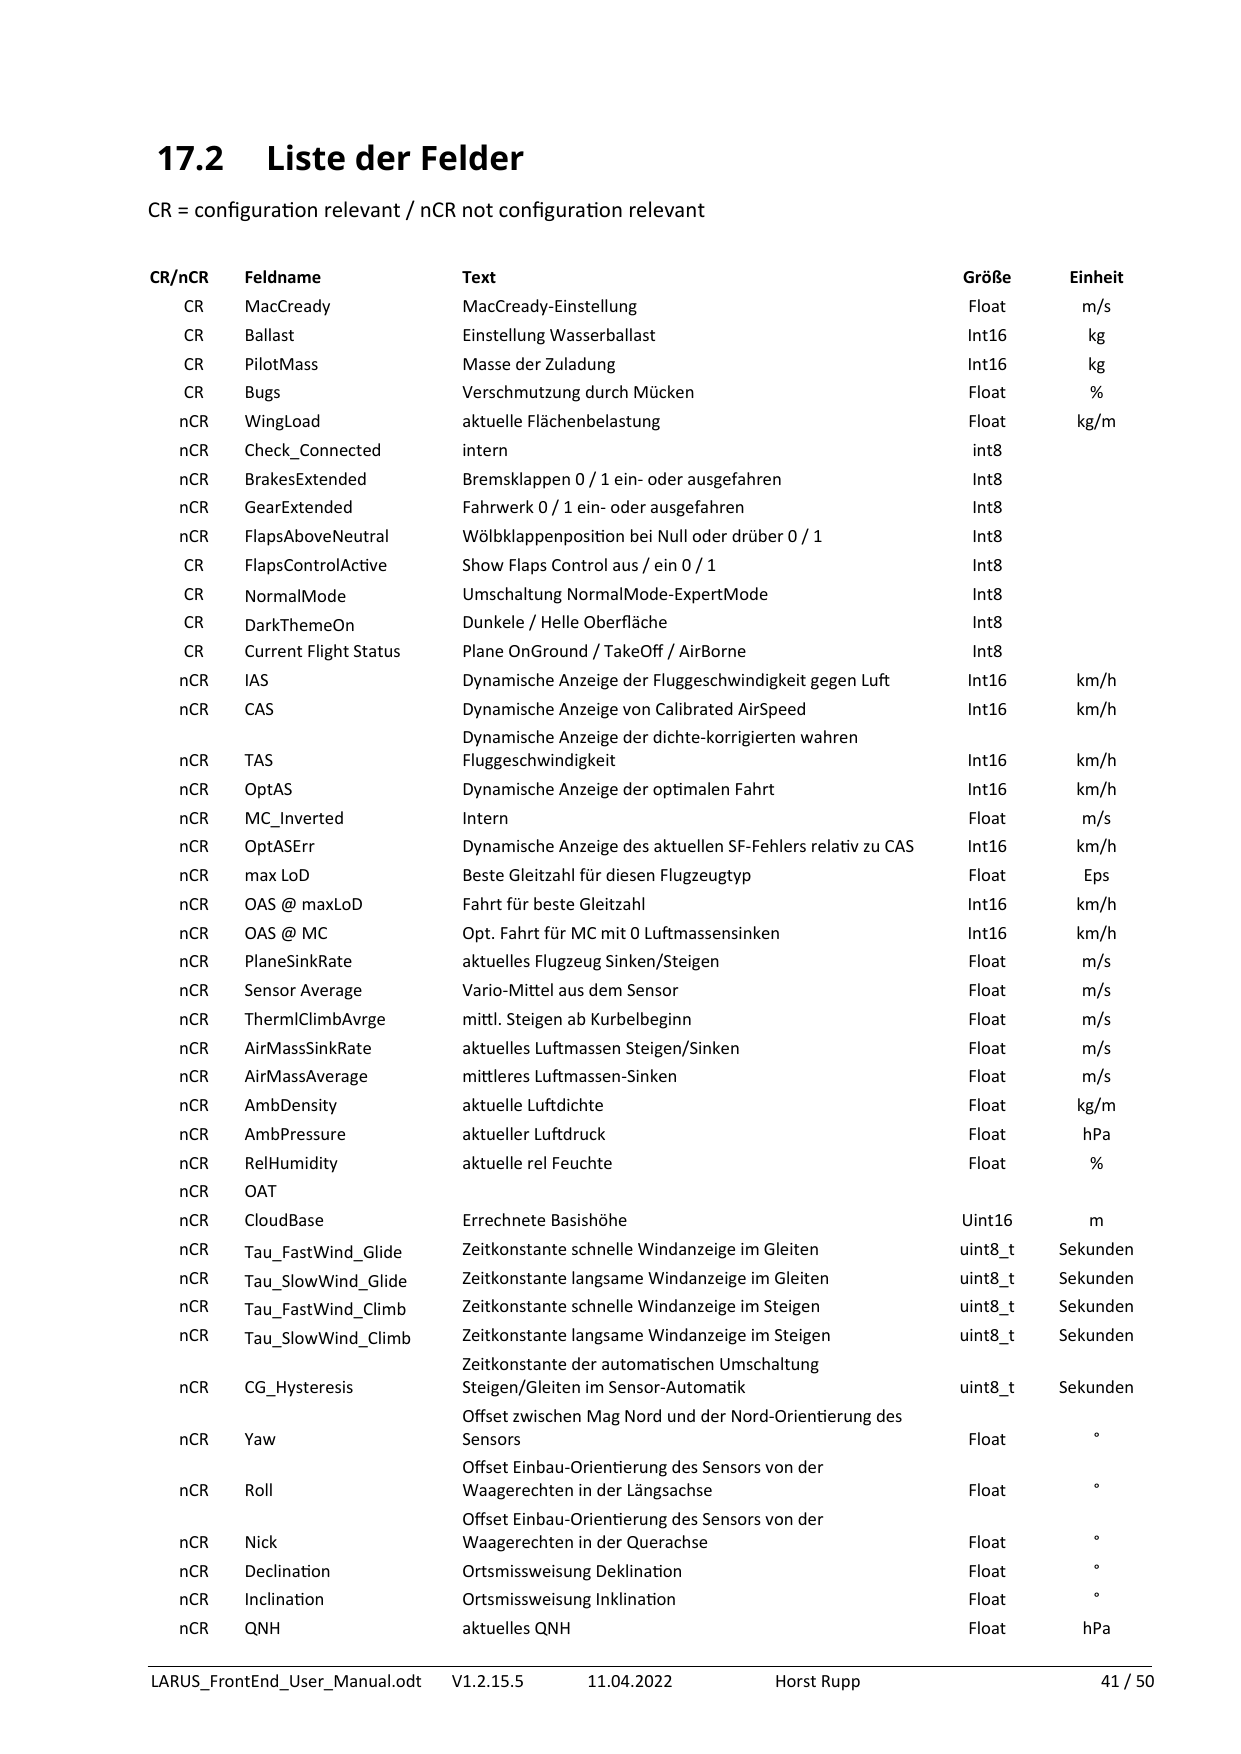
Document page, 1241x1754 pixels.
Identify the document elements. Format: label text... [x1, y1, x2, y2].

table_cell Zeitkonstante langsame Windanzeige im Gleiten [459, 1263, 930, 1292]
table_cell Int16 [930, 694, 1044, 722]
table_cell km/h [1044, 889, 1149, 918]
table_cell Float [930, 1453, 1044, 1504]
table_cell int8 [930, 435, 1044, 464]
table_cell Errechnete Basishöhe [459, 1205, 930, 1234]
table_cell Int16 [930, 723, 1044, 774]
table_cell Int16 [930, 832, 1044, 860]
table_cell nCR [146, 860, 241, 889]
table_header Einheit [1044, 260, 1149, 291]
table_cell DarkThemeOn [241, 608, 459, 636]
table_cell nCR [146, 435, 241, 464]
table_cell Float [930, 1033, 1044, 1062]
table_cell nCR [146, 493, 241, 521]
table_cell CR [146, 378, 241, 406]
table_header Text [459, 260, 930, 291]
table_cell Float [930, 1062, 1044, 1090]
table_cell Ballast [241, 320, 459, 349]
table_cell nCR [146, 1401, 241, 1452]
table_cell Int16 [930, 889, 1044, 918]
subtitle Liste der Felder [148, 134, 1152, 180]
table_cell Ortsmissweisung Inklination [459, 1585, 930, 1613]
table_cell nCR [146, 1004, 241, 1033]
table_cell nCR [146, 1062, 241, 1090]
table_cell nCR [146, 1613, 241, 1642]
table_cell Beste Gleitzahl für diesen Flugzeugtyp [459, 860, 930, 889]
table_cell aktuelle rel Feuchte [459, 1148, 930, 1177]
table_cell [1044, 493, 1149, 521]
table_cell Int8 [930, 464, 1044, 492]
table_cell nCR [146, 521, 241, 550]
table_header Feldname [241, 260, 459, 291]
table_cell NormalMode [241, 579, 459, 607]
table_cell hPa [1044, 1613, 1149, 1642]
table_cell Dynamische Anzeige der optimalen Fahrt [459, 774, 930, 803]
table_cell km/h [1044, 723, 1149, 774]
table_cell aktuelle Luftdichte [459, 1090, 930, 1119]
table_cell ° [1044, 1504, 1149, 1556]
table_cell [1044, 464, 1149, 492]
table_cell [1044, 1177, 1149, 1205]
table_cell [1044, 636, 1149, 665]
table_cell GearExtended [241, 493, 459, 521]
table_cell [1044, 579, 1149, 607]
table_cell Zeitkonstante der automatischen Umschaltung Steigen/Gleiten im Sensor-Automatik [459, 1349, 930, 1401]
table_cell Sensor Average [241, 975, 459, 1004]
table_cell Sekunden [1044, 1320, 1149, 1349]
table_cell [1044, 550, 1149, 579]
table_cell MC_Inverted [241, 803, 459, 832]
table_cell Float [930, 975, 1044, 1004]
table_cell AirMassAverage [241, 1062, 459, 1090]
table_cell Fahrwerk 0 / 1 ein- oder ausgefahren [459, 493, 930, 521]
table_cell nCR [146, 1292, 241, 1320]
table_cell nCR [146, 406, 241, 435]
table_cell CAS [241, 694, 459, 722]
table_cell RelHumidity [241, 1148, 459, 1177]
table_cell nCR [146, 1033, 241, 1062]
table_cell Intern [459, 803, 930, 832]
table_cell nCR [146, 1349, 241, 1401]
table_cell nCR [146, 1585, 241, 1613]
table_cell nCR [146, 1090, 241, 1119]
table_cell Offset Einbau-Orientierung des Sensors von der Waagerechten in der Längsachse [459, 1453, 930, 1504]
table_cell Int16 [930, 320, 1044, 349]
table_cell Dynamische Anzeige des aktuellen SF-Fehlers relativ zu CAS [459, 832, 930, 860]
table_cell Yaw [241, 1401, 459, 1452]
table_cell Dunkele / Helle Oberfläche [459, 608, 930, 636]
table_cell Opt. Fahrt für MC mit 0 Luftmassensinken [459, 918, 930, 947]
table_cell nCR [146, 665, 241, 694]
table_cell nCR [146, 889, 241, 918]
table_cell Float [930, 947, 1044, 975]
table_cell Int8 [930, 521, 1044, 550]
table_cell m/s [1044, 1004, 1149, 1033]
table_cell [930, 1177, 1044, 1205]
table_cell nCR [146, 1504, 241, 1556]
table_cell mittl. Steigen ab Kurbelbeginn [459, 1004, 930, 1033]
table_cell Fahrt für beste Gleitzahl [459, 889, 930, 918]
text CR = configuration relevant / nCR not configuration relevant [148, 195, 1152, 223]
table_cell Inclination [241, 1585, 459, 1613]
table_cell Int8 [930, 579, 1044, 607]
table_cell Float [930, 1401, 1044, 1452]
table_cell AmbDensity [241, 1090, 459, 1119]
table_cell Offset zwischen Mag Nord und der Nord-Orientierung des Sensors [459, 1401, 930, 1452]
table_cell Masse der Zuladung [459, 349, 930, 377]
table_cell nCR [146, 464, 241, 492]
table_cell nCR [146, 1177, 241, 1205]
table_cell [1044, 435, 1149, 464]
table_cell nCR [146, 947, 241, 975]
table_cell Check_Connected [241, 435, 459, 464]
table_cell CloudBase [241, 1205, 459, 1234]
table_cell nCR [146, 1234, 241, 1263]
table_cell Int8 [930, 636, 1044, 665]
table_cell ° [1044, 1453, 1149, 1504]
table_cell Zeitkonstante langsame Windanzeige im Steigen [459, 1320, 930, 1349]
table_cell nCR [146, 1320, 241, 1349]
table_cell BrakesExtended [241, 464, 459, 492]
table_cell ° [1044, 1401, 1149, 1452]
table_cell Float [930, 1613, 1044, 1642]
table_cell WingLoad [241, 406, 459, 435]
table_cell nCR [146, 694, 241, 722]
table_cell AirMassSinkRate [241, 1033, 459, 1062]
table_cell Int16 [930, 665, 1044, 694]
table_cell Nick [241, 1504, 459, 1556]
table_cell Plane OnGround / TakeOff / AirBorne [459, 636, 930, 665]
table_cell Float [930, 291, 1044, 320]
table_cell m/s [1044, 1062, 1149, 1090]
table_cell Show Flaps Control aus / ein 0 / 1 [459, 550, 930, 579]
table_cell ThermlClimbAvrge [241, 1004, 459, 1033]
table_cell nCR [146, 1119, 241, 1148]
table_cell CR [146, 579, 241, 607]
table_cell Wölbklappenposition bei Null oder drüber 0 / 1 [459, 521, 930, 550]
table_cell OptASErr [241, 832, 459, 860]
table_cell hPa [1044, 1119, 1149, 1148]
table_cell km/h [1044, 918, 1149, 947]
table_cell nCR [146, 918, 241, 947]
table_cell Current Flight Status [241, 636, 459, 665]
table_cell Int16 [930, 774, 1044, 803]
table_cell % [1044, 378, 1149, 406]
table_cell OAT [241, 1177, 459, 1205]
table_cell uint8_t [930, 1234, 1044, 1263]
table_cell Float [930, 1585, 1044, 1613]
table_cell [459, 1177, 930, 1205]
table_cell CR [146, 291, 241, 320]
table_cell nCR [146, 1263, 241, 1292]
table_cell Float [930, 1119, 1044, 1148]
table_cell nCR [146, 1148, 241, 1177]
table_cell Einstellung Wasserballast [459, 320, 930, 349]
table_cell Int8 [930, 608, 1044, 636]
table_cell Zeitkonstante schnelle Windanzeige im Gleiten [459, 1234, 930, 1263]
table_cell IAS [241, 665, 459, 694]
table_cell Float [930, 1090, 1044, 1119]
table_cell m/s [1044, 803, 1149, 832]
table_cell aktuelle Flächenbelastung [459, 406, 930, 435]
table_cell nCR [146, 1453, 241, 1504]
table_cell kg [1044, 320, 1149, 349]
table_cell Tau_SlowWind_Climb [241, 1320, 459, 1349]
table_cell aktuelles Flugzeug Sinken/Steigen [459, 947, 930, 975]
table_cell Float [930, 406, 1044, 435]
table_cell Sekunden [1044, 1349, 1149, 1401]
table_cell kg/m [1044, 406, 1149, 435]
table_cell CG_Hysteresis [241, 1349, 459, 1401]
table_cell Int8 [930, 493, 1044, 521]
table_cell QNH [241, 1613, 459, 1642]
table_cell Float [930, 1148, 1044, 1177]
table_cell Float [930, 803, 1044, 832]
table_cell uint8_t [930, 1263, 1044, 1292]
table_cell uint8_t [930, 1292, 1044, 1320]
table_cell m [1044, 1205, 1149, 1234]
table_cell km/h [1044, 832, 1149, 860]
table_cell mittleres Luftmassen-Sinken [459, 1062, 930, 1090]
table_cell uint8_t [930, 1320, 1044, 1349]
table_cell nCR [146, 975, 241, 1004]
table_cell AmbPressure [241, 1119, 459, 1148]
table_cell uint8_t [930, 1349, 1044, 1401]
table_cell nCR [146, 723, 241, 774]
table_cell Float [930, 1004, 1044, 1033]
table_cell OptAS [241, 774, 459, 803]
table_cell MacCready-Einstellung [459, 291, 930, 320]
table_cell Roll [241, 1453, 459, 1504]
table_cell Bremsklappen 0 / 1 ein- oder ausgefahren [459, 464, 930, 492]
table_cell Tau_FastWind_Glide [241, 1234, 459, 1263]
table_cell nCR [146, 774, 241, 803]
table_cell nCR [146, 1556, 241, 1584]
table_cell [1044, 521, 1149, 550]
table_cell CR [146, 608, 241, 636]
table_cell m/s [1044, 1033, 1149, 1062]
table_cell nCR [146, 1205, 241, 1234]
table_cell nCR [146, 803, 241, 832]
table_cell Dynamische Anzeige von Calibrated AirSpeed [459, 694, 930, 722]
table_cell CR [146, 320, 241, 349]
table_cell Vario-Mittel aus dem Sensor [459, 975, 930, 1004]
table_cell Bugs [241, 378, 459, 406]
table_cell Int16 [930, 918, 1044, 947]
table_cell km/h [1044, 774, 1149, 803]
table_cell nCR [146, 832, 241, 860]
table_cell Int8 [930, 550, 1044, 579]
table_header CR/nCR [146, 260, 241, 291]
table_cell Tau_FastWind_Climb [241, 1292, 459, 1320]
table_cell aktuelles Luftmassen Steigen/Sinken [459, 1033, 930, 1062]
table_cell aktueller Luftdruck [459, 1119, 930, 1148]
table_cell Ortsmissweisung Deklination [459, 1556, 930, 1584]
table_cell CR [146, 636, 241, 665]
table_cell ° [1044, 1556, 1149, 1584]
table_cell CR [146, 550, 241, 579]
table_cell Float [930, 1504, 1044, 1556]
table_cell TAS [241, 723, 459, 774]
table_cell MacCready [241, 291, 459, 320]
table_cell km/h [1044, 694, 1149, 722]
table_cell Float [930, 378, 1044, 406]
table_cell Sekunden [1044, 1292, 1149, 1320]
table_cell % [1044, 1148, 1149, 1177]
table_cell Declination [241, 1556, 459, 1584]
table_cell km/h [1044, 665, 1149, 694]
table_cell Tau_SlowWind_Glide [241, 1263, 459, 1292]
table_cell Umschaltung NormalMode-ExpertMode [459, 579, 930, 607]
table_cell FlapsControlActive [241, 550, 459, 579]
table_cell Offset Einbau-Orientierung des Sensors von der Waagerechten in der Querachse [459, 1504, 930, 1556]
table_cell Sekunden [1044, 1263, 1149, 1292]
table_cell Float [930, 1556, 1044, 1584]
table_cell intern [459, 435, 930, 464]
table_cell Float [930, 860, 1044, 889]
table_cell Verschmutzung durch Mücken [459, 378, 930, 406]
table_cell ° [1044, 1585, 1149, 1613]
table_cell m/s [1044, 291, 1149, 320]
table_cell OAS @ MC [241, 918, 459, 947]
table_cell kg [1044, 349, 1149, 377]
table_cell Sekunden [1044, 1234, 1149, 1263]
table_cell m/s [1044, 975, 1149, 1004]
table_cell kg/m [1044, 1090, 1149, 1119]
table_cell OAS @ maxLoD [241, 889, 459, 918]
table_cell FlapsAboveNeutral [241, 521, 459, 550]
table_cell Zeitkonstante schnelle Windanzeige im Steigen [459, 1292, 930, 1320]
table_cell Int16 [930, 349, 1044, 377]
table_cell Dynamische Anzeige der Fluggeschwindigkeit gegen Luft [459, 665, 930, 694]
table_cell m/s [1044, 947, 1149, 975]
table_header Größe [930, 260, 1044, 291]
table_cell PilotMass [241, 349, 459, 377]
table_cell PlaneSinkRate [241, 947, 459, 975]
table_cell Eps [1044, 860, 1149, 889]
table_cell Dynamische Anzeige der dichte-korrigierten wahren Fluggeschwindigkeit [459, 723, 930, 774]
table_cell CR [146, 349, 241, 377]
table_cell aktuelles QNH [459, 1613, 930, 1642]
table_cell max LoD [241, 860, 459, 889]
table_cell [1044, 608, 1149, 636]
table_cell Uint16 [930, 1205, 1044, 1234]
